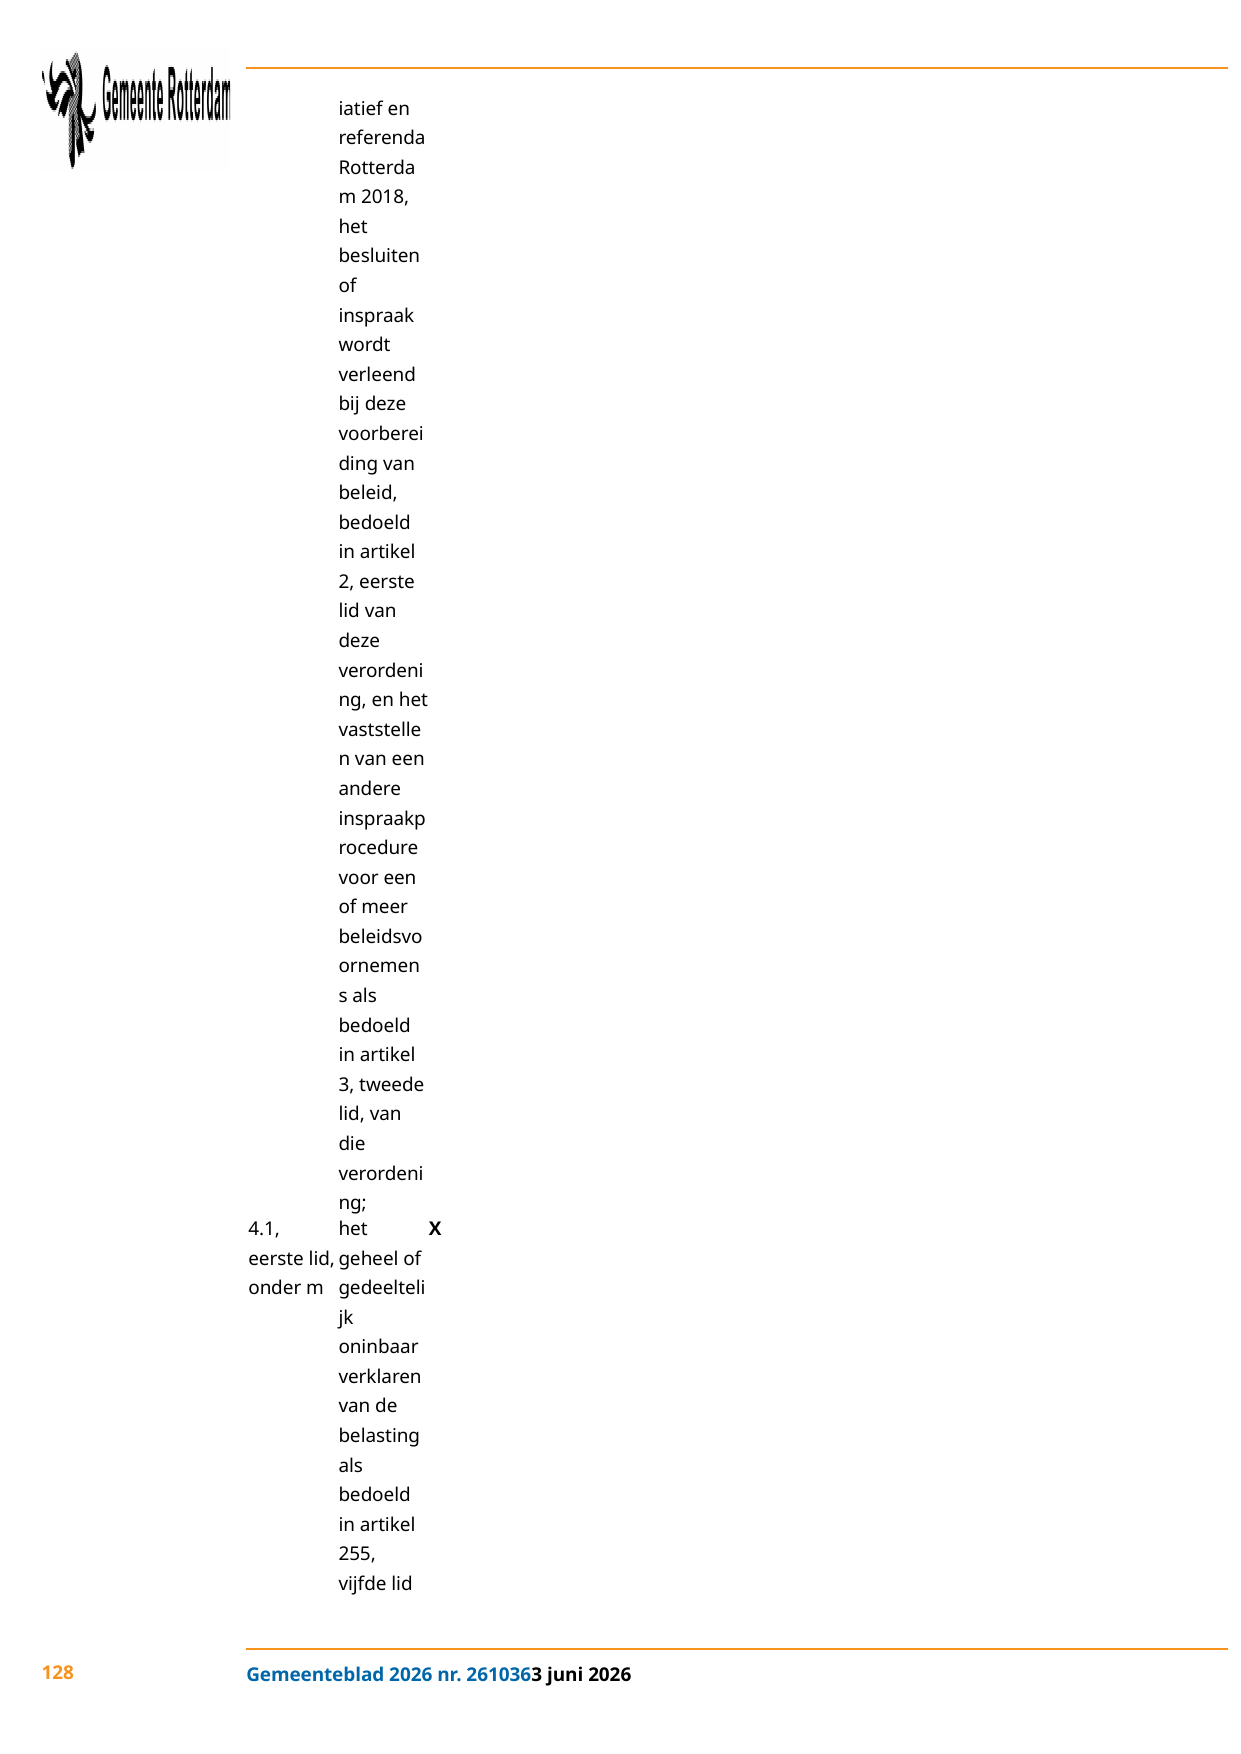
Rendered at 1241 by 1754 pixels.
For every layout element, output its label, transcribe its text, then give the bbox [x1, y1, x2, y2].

table_cell het geheel of gedeeltelijk oninbaar verklaren van de belasting als bedoeld in artikel 255, vijfde lid [338, 1215, 429, 1596]
table_cell [609, 95, 700, 1215]
table_cell iatief en referenda Rotterdam 2018, het besluiten of inspraak wordt verleend bij deze voorbereiding van beleid, bedoeld in artikel 2, eerste lid van deze verordening, en het vaststellen van een andere inspraakprocedure voor een of meer beleidsvoornemens als bedoeld in artikel 3, tweede lid, van die verordening; [338, 95, 429, 1215]
table_cell [1061, 1215, 1152, 1596]
table_cell [700, 1215, 790, 1596]
table_cell [881, 95, 971, 1215]
table_cell [1061, 95, 1152, 1215]
table_cell [248, 95, 338, 1215]
table_cell [790, 1215, 881, 1596]
table_cell [971, 95, 1061, 1215]
table_cell [609, 1215, 700, 1596]
table_cell 4.1, eerste lid, onder m [248, 1215, 338, 1596]
table_cell [700, 95, 790, 1215]
table_cell [429, 95, 519, 1215]
table_cell [519, 95, 609, 1215]
table_cell [881, 1215, 971, 1596]
picture [41, 47, 231, 172]
table_cell [519, 1215, 609, 1596]
table_cell X [429, 1215, 519, 1596]
table_cell [971, 1215, 1061, 1596]
table_cell [790, 95, 881, 1215]
